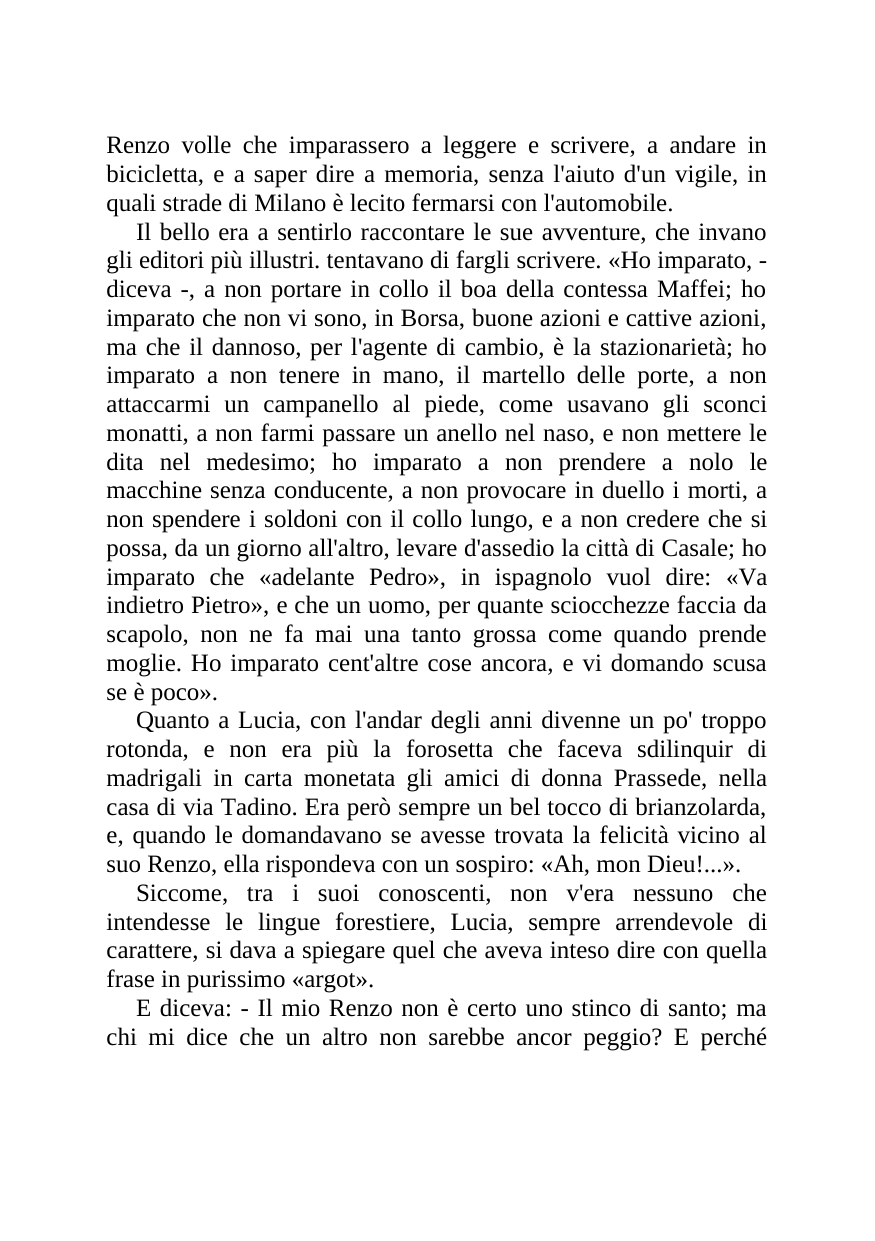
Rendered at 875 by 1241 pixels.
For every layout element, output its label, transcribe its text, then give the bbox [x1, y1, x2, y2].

text Siccome, tra i suoi conoscenti, non v'era nessuno che intendesse le lingue forestiere, Lucia, sempre arrendevole di carattere, si dava a spiegare quel che aveva inteso dire con quella frase in purissimo «argot». [106, 878, 768, 993]
text Quanto a Lucia, con l'andar degli anni divenne un po' troppo rotonda, e non era più la forosetta che faceva sdilinquir di madrigali in carta monetata gli amici di donna Prassede, nella casa di via Tadino. Era però sempre un bel tocco di brianzolarda, e, quando le domandavano se avesse trovata la felicità vicino al suo Renzo, ella rispondeva con un sospiro: «Ah, mon Dieu!...». [106, 705, 768, 878]
text Il bello era a sentirlo raccontare le sue avventure, che invano gli editori più illustri. tentavano di fargli scrivere. «Ho imparato, - diceva -, a non portare in collo il boa della contessa Maffei; ho imparato che non vi sono, in Borsa, buone azioni e cattive azioni, ma che il dannoso, per l'agente di cambio, è la stazionarietà; ho imparato a non tenere in mano, il martello delle porte, a non attaccarmi un campanello al piede, come usavano gli sconci monatti, a non farmi passare un anello nel naso, e non mettere le dita nel medesimo; ho imparato a non prendere a nolo le macchine senza conducente, a non provocare in duello i morti, a non spendere i soldoni con il collo lungo, e a non credere che si possa, da un giorno all'altro, levare d'assedio la città di Casale; ho imparato che «adelante Pedro», in ispagnolo vuol dire: «Va indietro Pietro», e che un uomo, per quante sciocchezze faccia da scapolo, non ne fa mai una tanto grossa come quando prende moglie. Ho imparato cent'altre cose ancora, e vi domando scusa se è poco». [106, 217, 768, 705]
text Renzo volle che imparassero a leggere e scrivere, a andare in bicicletta, e a saper dire a memoria, senza l'aiuto d'un vigile, in quali strade di Milano è lecito fermarsi con l'automobile. [106, 130, 768, 217]
text E diceva: - Il mio Renzo non è certo uno stinco di santo; ma chi mi dice che un altro non sarebbe ancor peggio? E perché [106, 993, 768, 1050]
